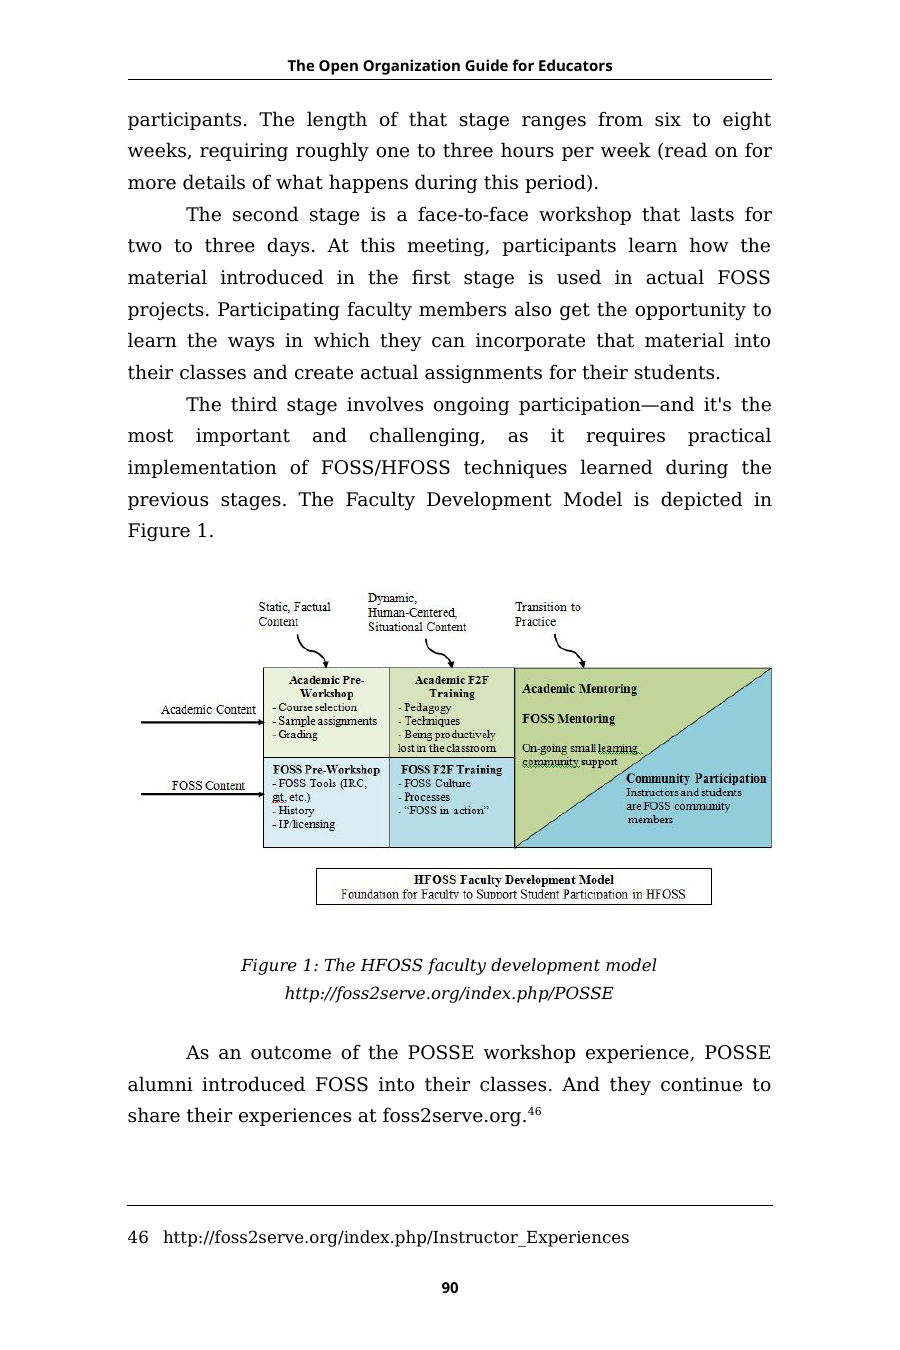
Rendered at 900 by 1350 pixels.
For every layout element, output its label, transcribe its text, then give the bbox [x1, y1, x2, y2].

text The second stage is a face-to-face workshop that lasts for two to three days. At this meeting, participants learn how the material introduced in the first stage is used in actual FOSS projects. Participating faculty members also get the opportunity to learn the ways in which they can incorporate that material into their classes and create actual assignments for their students. [127, 204, 772, 384]
text [127, 552, 772, 582]
picture [120, 582, 781, 918]
text Figure 1: The HFOSS faculty development model http://foss2serve.org/index.php/POSSE [127, 918, 772, 1003]
text As an outcome of the POSSE workshop experience, POSSE alumni introduced FOSS into their classes. And they continue to share their experiences at foss2serve.org. [127, 1042, 772, 1127]
text http://foss2serve.org/index.php/Instructor_Experiences [127, 1228, 772, 1247]
text The third stage involves ongoing participation—and it's the most important and challenging, as it requires practical implementation of FOSS/HFOSS techniques learned during the previous stages. The Faculty Development Model is depicted in Figure 1. [127, 394, 772, 542]
text participants. The length of that stage ranges from six to eight weeks, requiring roughly one to three hours per week (read on for more details of what happens during this period). [127, 109, 772, 194]
